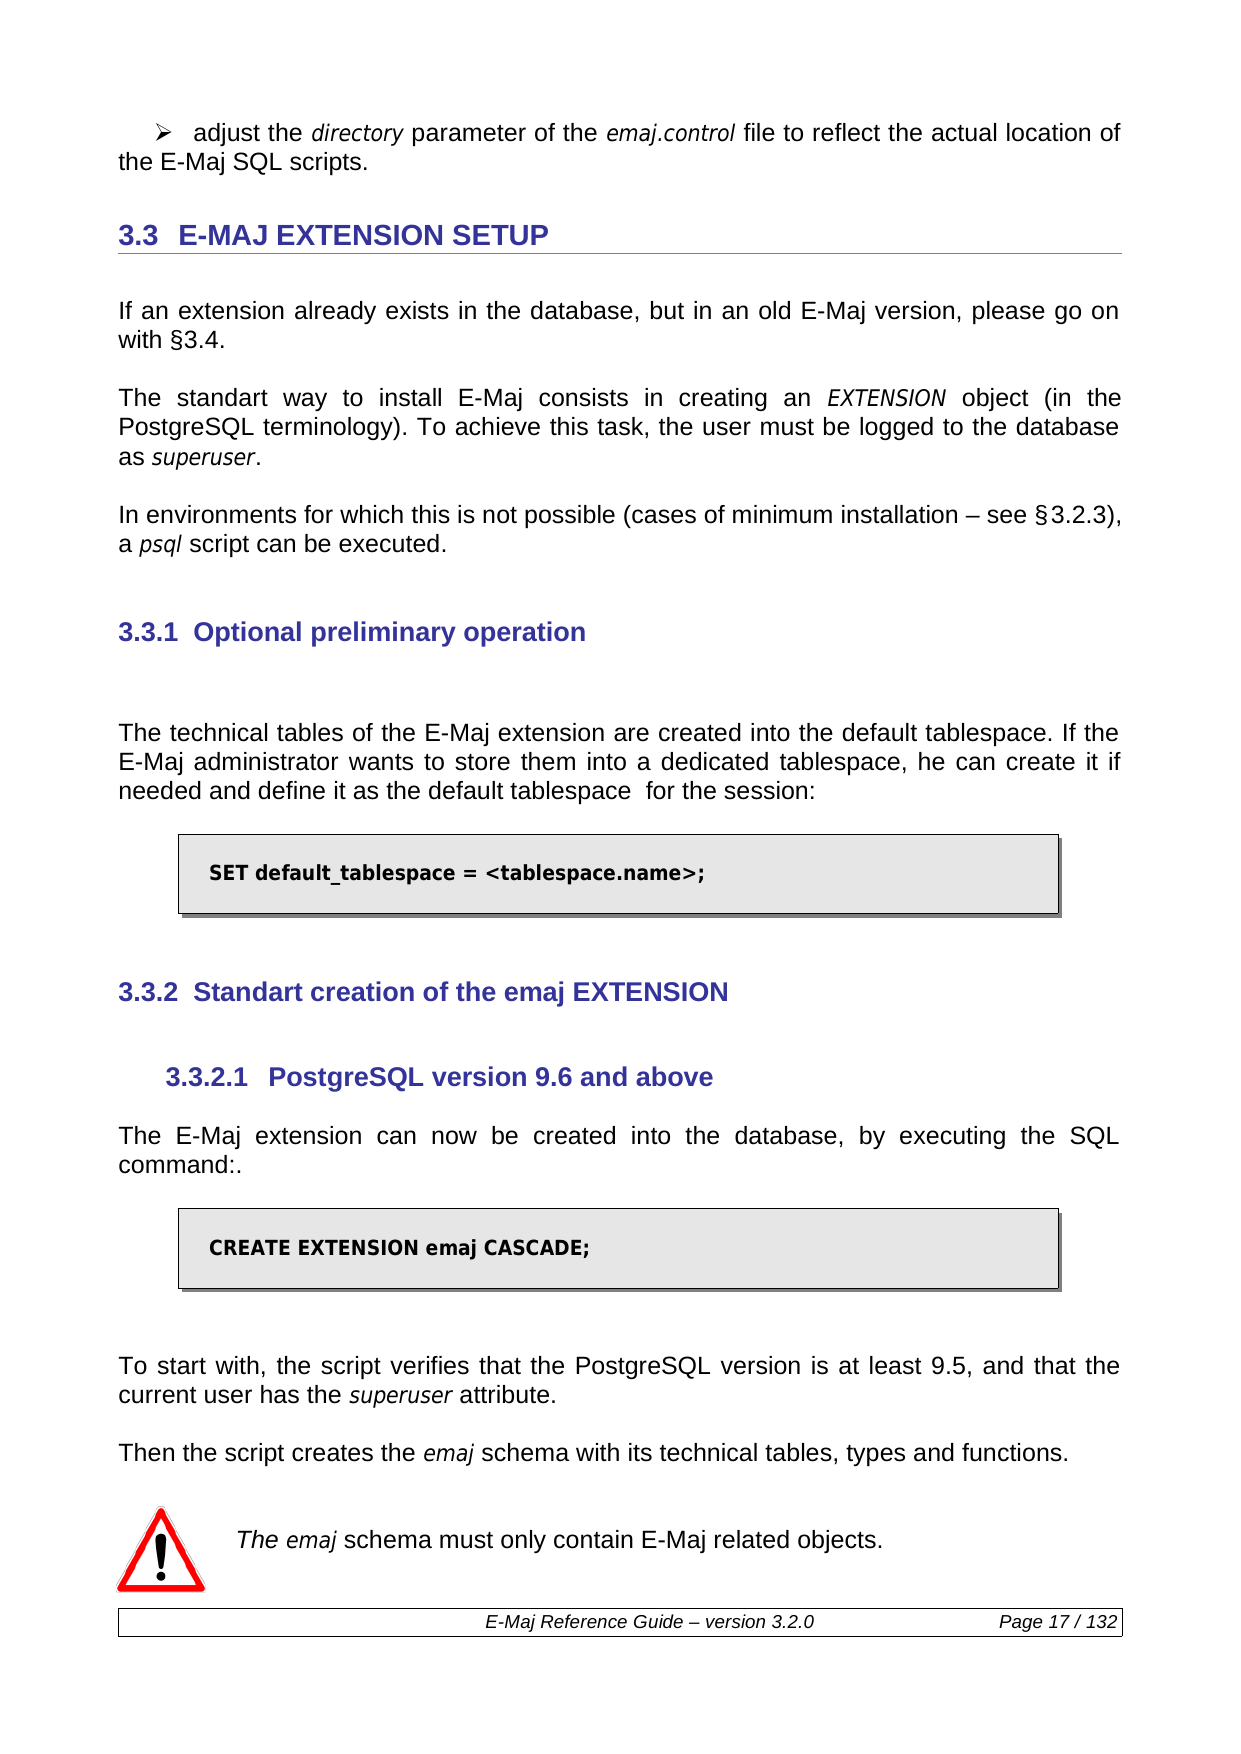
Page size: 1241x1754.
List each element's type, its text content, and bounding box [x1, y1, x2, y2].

text The technical tables of the E-Maj extension are created into the default tablespace. If the E-Maj administrator wants to store them into a dedicated tablespace, he can create it if needed and define it as the default tablespace for the session: [118, 717, 1122, 804]
subtitle E-Maj extension setup [118, 218, 1122, 253]
text Then the script creates the emaj schema with its technical tables, types and functions. [118, 1438, 1122, 1467]
text If an extension already exists in the database, but in an old E-Maj version, please go on with §3.4. [118, 296, 1122, 354]
subtitle Standart creation of the emaj EXTENSION [118, 976, 1122, 1007]
picture [115, 1506, 206, 1593]
list adjust the directory parameter of the emaj.control file to reflect the actual location of the E-Maj SQL scripts. [118, 118, 1122, 176]
text In environments for which this is not possible (cases of minimum installation – see §3.2.3), a psql script can be executed. [118, 499, 1122, 558]
text CREATE EXTENSION emaj CASCADE; [179, 1233, 1058, 1257]
subtitle PostgreSQL version 9.6 and above [165, 1061, 1122, 1092]
text The emaj schema must only contain E-Maj related objects. [235, 1525, 1122, 1554]
text The standart way to install E-Maj consists in creating an EXTENSION object (in the PostgreSQL terminology). To achieve this task, the user must be logged to the database as superuser. [118, 383, 1122, 470]
subtitle Optional preliminary operation [118, 616, 1122, 647]
text The E-Maj extension can now be created into the database, by executing the SQL command:. [118, 1121, 1122, 1179]
text To start with, the script verifies that the PostgreSQL version is at least 9.5, and that the current user has the superuser attribute. [118, 1351, 1122, 1409]
text SET default_tablespace = <tablespace.name>; [179, 858, 1058, 883]
